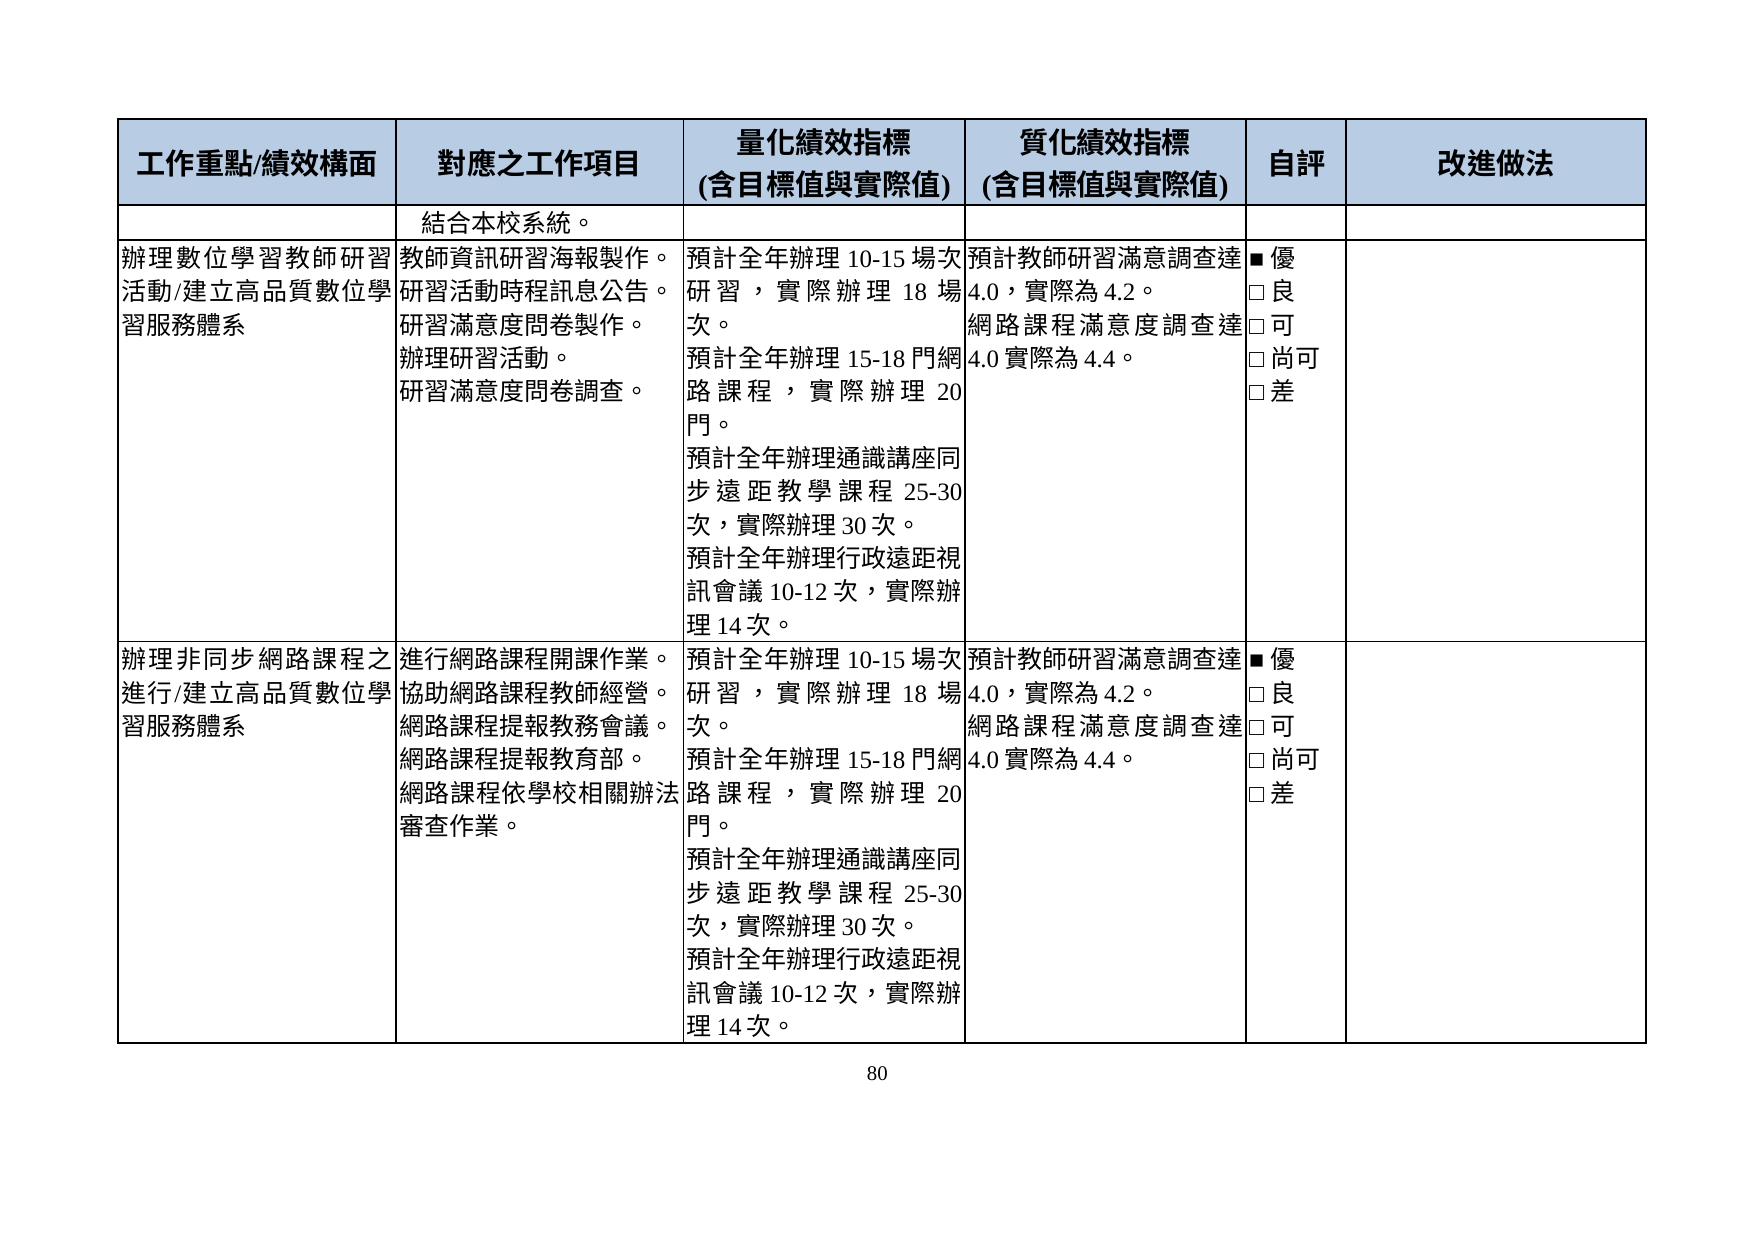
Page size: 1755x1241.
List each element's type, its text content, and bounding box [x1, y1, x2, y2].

table_cell [1347, 206, 1645, 239]
table_cell 預計教師研習滿意調查達4.0，實際為4.2。 網路課程滿意度調查達4.0實際為4.4。 [966, 642, 1245, 1042]
table_cell ■ 優 □ 良 □ 可 □ 尚可 □ 差 [1247, 241, 1345, 641]
table_header 改進做法 [1347, 120, 1645, 204]
table_cell ■ 優 □ 良 □ 可 □ 尚可 □ 差 [1247, 642, 1345, 1042]
table_header 質化績效指標 (含目標值與實際值) [966, 120, 1245, 204]
table_header 自評 [1247, 120, 1345, 204]
table_cell 進行網路課程開課作業。 協助網路課程教師經營。 網路課程提報教務會議。 網路課程提報教育部。 網路課程依學校相關辦法審查作業。 [397, 642, 683, 1042]
table_cell [684, 206, 964, 239]
table_cell 預計教師研習滿意調查達4.0，實際為4.2。 網路課程滿意度調查達4.0實際為4.4。 [966, 241, 1245, 641]
table_header 工作重點/績效構面 [119, 120, 395, 204]
table_cell 結合本校系統。 [397, 206, 683, 239]
table_cell 預計全年辦理10-15場次研習，實際辦理18場次。 預計全年辦理15-18門網路課程，實際辦理20門。 預計全年辦理通識講座同步遠距教學課程25-30次，實際辦理30次。 預計全年辦理行政遠距視訊會議10-12次，實際辦理14次。 [684, 241, 964, 641]
table_cell [1347, 241, 1645, 641]
table_header 量化績效指標 (含目標值與實際值) [684, 120, 964, 204]
table_cell [1347, 642, 1645, 1042]
table_cell 預計全年辦理10-15場次研習，實際辦理18場次。 預計全年辦理15-18門網路課程，實際辦理20門。 預計全年辦理通識講座同步遠距教學課程25-30次，實際辦理30次。 預計全年辦理行政遠距視訊會議10-12次，實際辦理14次。 [684, 642, 964, 1042]
table_cell [119, 206, 395, 239]
table_cell 教師資訊研習海報製作。 研習活動時程訊息公告。 研習滿意度問卷製作。 辦理研習活動。 研習滿意度問卷調查。 [397, 241, 683, 641]
table_cell 辦理非同步網路課程之進行/建立高品質數位學習服務體系 [119, 642, 395, 1042]
table_cell [966, 206, 1245, 239]
table_header 對應之工作項目 [397, 120, 683, 204]
table_cell 辦理數位學習教師研習活動/建立高品質數位學習服務體系 [119, 241, 395, 641]
table_cell [1247, 206, 1345, 239]
